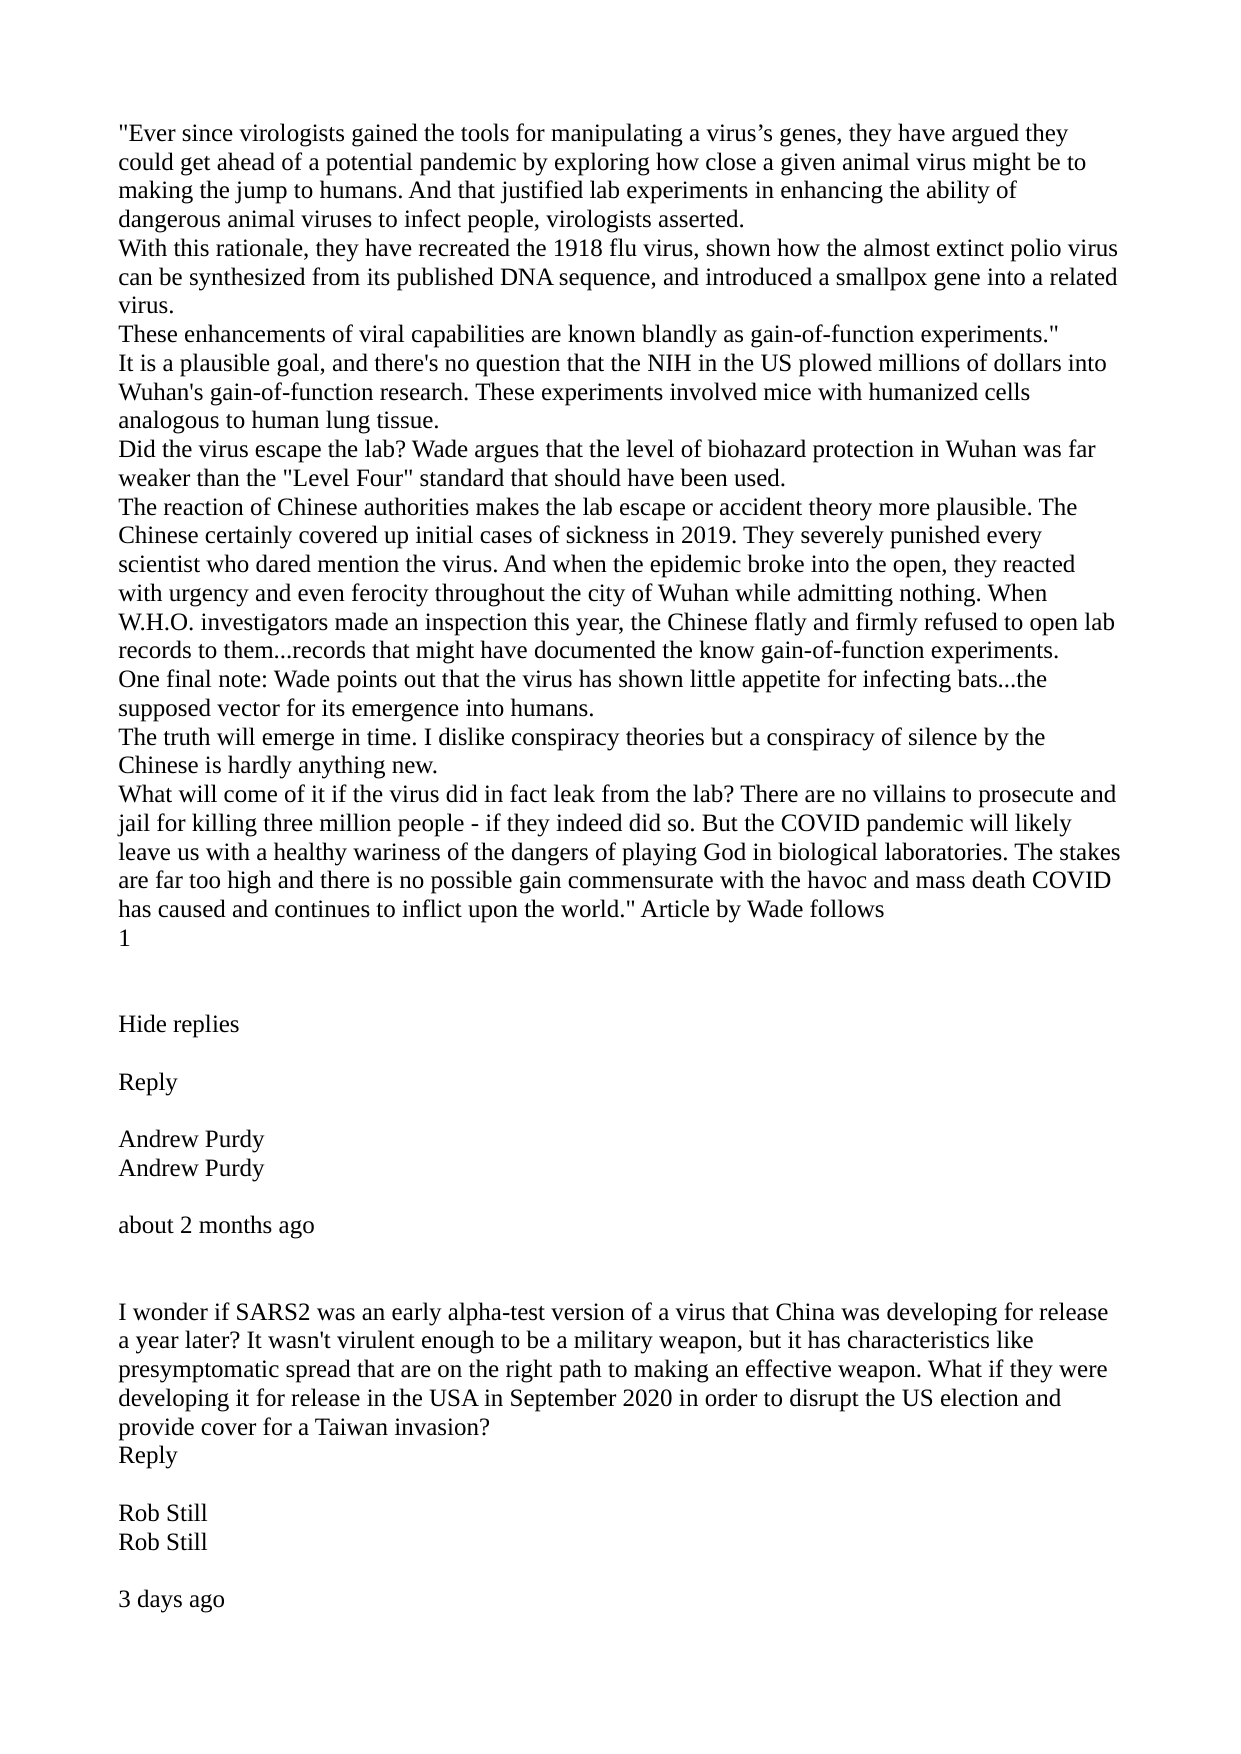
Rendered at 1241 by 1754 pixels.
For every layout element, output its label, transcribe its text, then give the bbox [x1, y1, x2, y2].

text 3 days ago [118, 1584, 1122, 1613]
text Did the virus escape the lab? Wade argues that the level of biohazard protection in Wuhan was far weaker than the "Level Four" standard that should have been used. [118, 434, 1122, 492]
text With this rationale, they have recreated the 1918 flu virus, shown how the almost extinct polio virus can be synthesized from its published DNA sequence, and introduced a smallpox gene into a related virus. [118, 233, 1122, 319]
text The truth will emerge in time. I dislike conspiracy theories but a conspiracy of silence by the Chinese is hardly anything new. [118, 722, 1122, 779]
text I wonder if SARS2 was an early alpha-test version of a virus that China was developing for release a year later? It wasn't virulent enough to be a military weapon, but it has characteristics like presymptomatic spread that are on the right path to making an effective weapon. What if they were developing it for release in the USA in September 2020 in order to disrupt the US election and provide cover for a Taiwan invasion? [118, 1297, 1122, 1441]
text Rob Still [118, 1498, 1122, 1527]
text It is a plausible goal, and there's no question that the NIH in the US plowed millions of dollars into Wuhan's gain-of-function research. These experiments involved mice with humanized cells analogous to human lung tissue. [118, 348, 1122, 434]
text Reply [118, 1067, 1122, 1096]
text Andrew Purdy [118, 1124, 1122, 1153]
text One final note: Wade points out that the virus has shown little appetite for infecting bats...the supposed vector for its emergence into humans. [118, 664, 1122, 722]
text Andrew Purdy [118, 1153, 1122, 1182]
text about 2 months ago [118, 1211, 1122, 1239]
text Reply [118, 1441, 1122, 1469]
text "Ever since virologists gained the tools for manipulating a virus’s genes, they have argued they could get ahead of a potential pandemic by exploring how close a given animal virus might be to making the jump to humans. And that justified lab experiments in enhancing the ability of dangerous animal viruses to infect people, virologists asserted. [118, 118, 1122, 233]
text Rob Still [118, 1527, 1122, 1556]
text What will come of it if the virus did in fact leak from the lab? There are no villains to prosecute and jail for killing three million people - if they indeed did so. But the COVID pandemic will likely leave us with a healthy wariness of the dangers of playing God in biological laboratories. The stakes are far too high and there is no possible gain commensurate with the havoc and mass death COVID has caused and continues to inflict upon the world." Article by Wade follows [118, 779, 1122, 923]
text These enhancements of viral capabilities are known blandly as gain-of-function experiments." [118, 319, 1122, 348]
text 1 [118, 923, 1122, 952]
text Hide replies [118, 1009, 1122, 1038]
text The reaction of Chinese authorities makes the lab escape or accident theory more plausible. The Chinese certainly covered up initial cases of sickness in 2019. They severely punished every scientist who dared mention the virus. And when the epidemic broke into the open, they reacted with urgency and even ferocity throughout the city of Wuhan while admitting nothing. When W.H.O. investigators made an inspection this year, the Chinese flatly and firmly refused to open lab records to them...records that might have documented the know gain-of-function experiments. [118, 492, 1122, 664]
